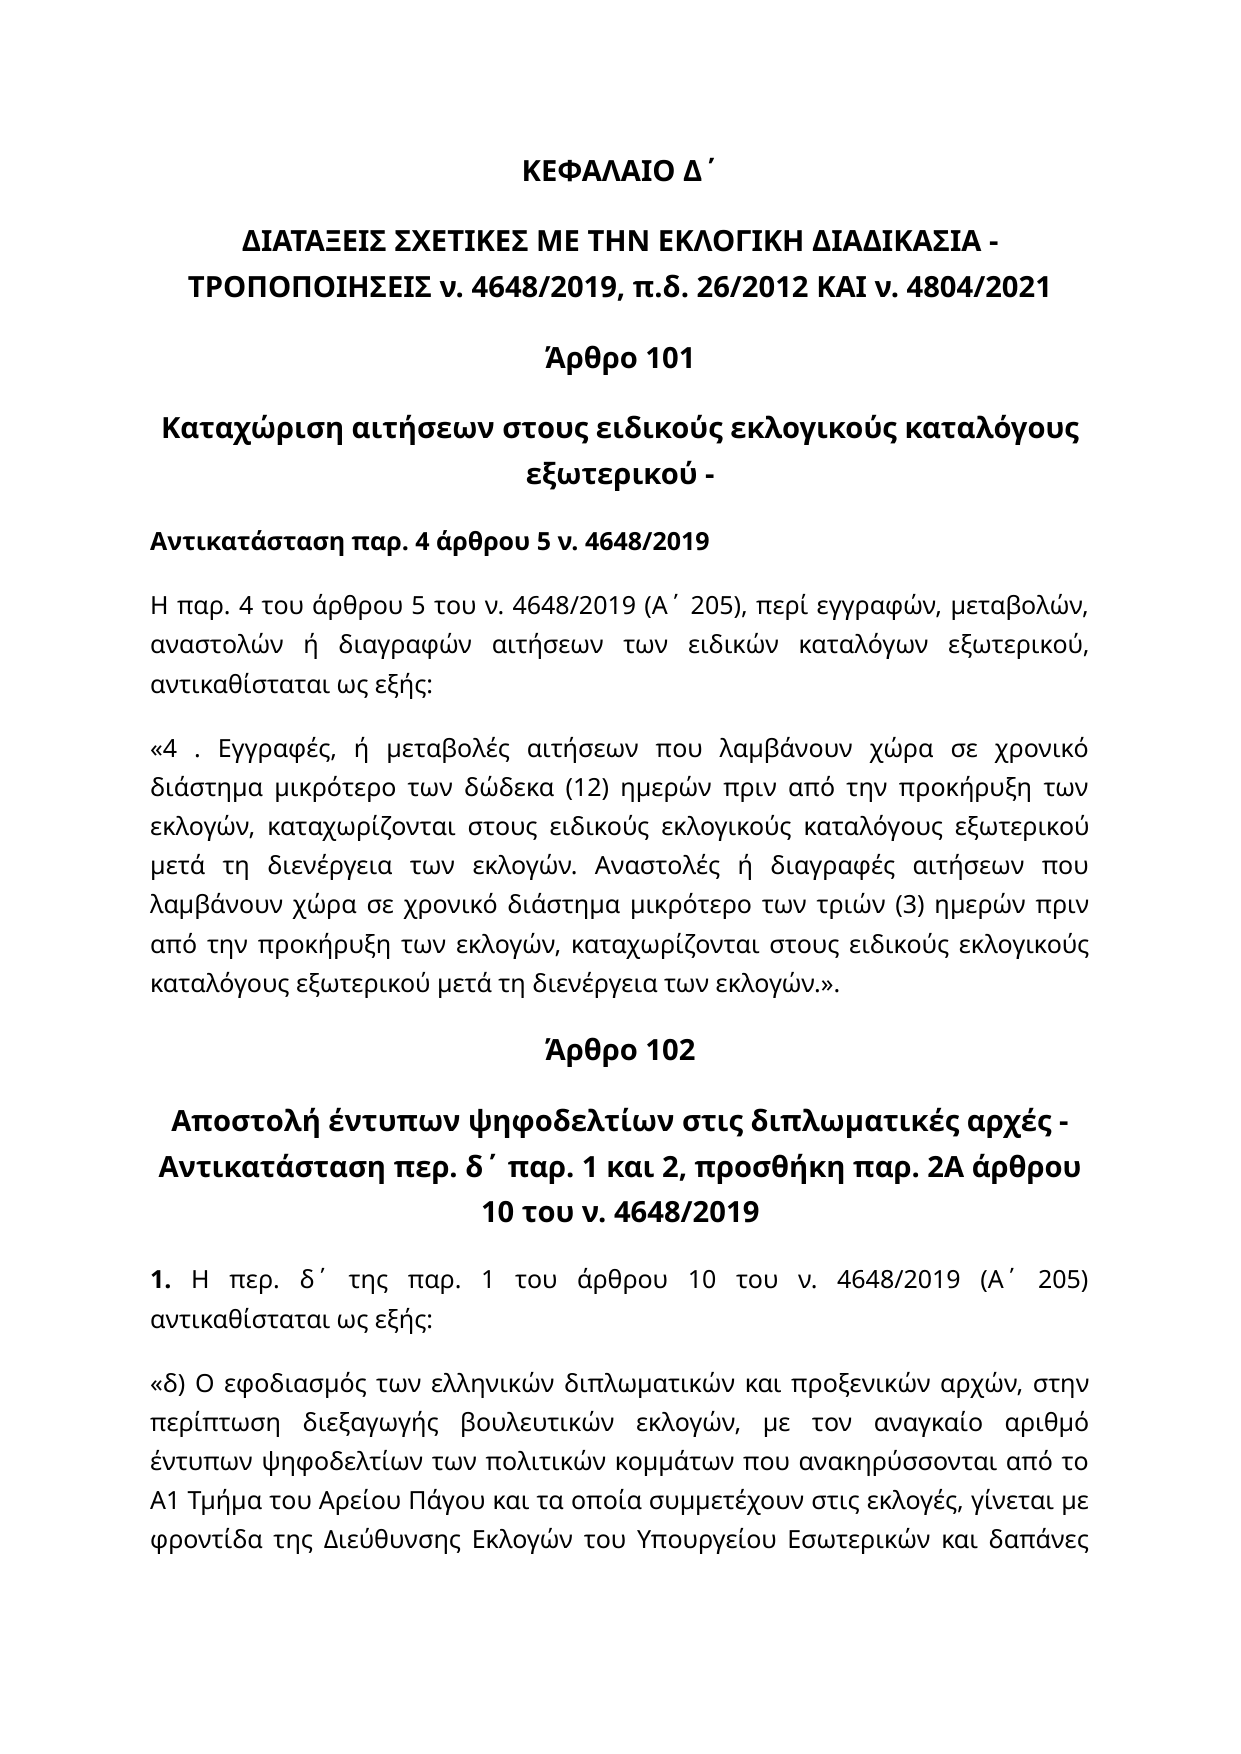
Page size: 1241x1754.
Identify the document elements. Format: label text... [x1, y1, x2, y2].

text Η παρ. 4 του άρθρου 5 του ν. 4648/2019 (Α΄ 205), περί εγγραφών, μεταβολών, αναστολών ή διαγραφών αιτήσεων των ειδικών καταλόγων εξωτερικού, αντικαθίσταται ως εξής: [150, 588, 1090, 700]
subtitle ΚΕΦΑΛΑΙΟ Δ΄ [150, 150, 1090, 190]
subtitle Άρθρο 102 [150, 1029, 1090, 1069]
subtitle Άρθρο 101 [150, 337, 1090, 377]
text Αντικατάσταση παρ. 4 άρθρου 5 ν. 4648/2019 [150, 524, 1090, 558]
subtitle Καταχώριση αιτήσεων στους ειδικούς εκλογικούς καταλόγους εξωτερικού - [150, 407, 1090, 493]
subtitle ΔΙΑΤΑΞΕΙΣ ΣΧΕΤΙΚΕΣ ΜΕ ΤΗΝ ΕΚΛΟΓΙΚΗ ΔΙΑΔΙΚΑΣΙΑ - ΤΡΟΠΟΠΟΙΗΣΕΙΣ ν. 4648/2019, π.δ. 26/2012 ΚΑΙ ν. 4804/2021 [150, 221, 1090, 306]
subtitle Αποστολή έντυπων ψηφοδελτίων στις διπλωματικές αρχές - Αντικατάσταση περ. δ΄ παρ. 1 και 2, προσθήκη παρ. 2Α άρθρου 10 του ν. 4648/2019 [150, 1100, 1090, 1231]
text «4 . Εγγραφές, ή μεταβολές αιτήσεων που λαμβάνουν χώρα σε χρονικό διάστημα μικρότερο των δώδεκα (12) ημερών πριν από την προκήρυξη των εκλογών, καταχωρίζονται στους ειδικούς εκλογικούς καταλόγους εξωτερικού μετά τη διενέργεια των εκλογών. Αναστολές ή διαγραφές αιτήσεων που λαμβάνουν χώρα σε χρονικό διάστημα μικρότερο των τριών (3) ημερών πριν από την προκήρυξη των εκλογών, καταχωρίζονται στους ειδικούς εκλογικούς καταλόγους εξωτερικού μετά τη διενέργεια των εκλογών.». [150, 730, 1090, 999]
text «δ) Ο εφοδιασμός των ελληνικών διπλωματικών και προξενικών αρχών, στην περίπτωση διεξαγωγής βουλευτικών εκλογών, με τον αναγκαίο αριθμό έντυπων ψηφοδελτίων των πολιτικών κομμάτων που ανακηρύσσονται από το Α1 Τμήμα του Αρείου Πάγου και τα οποία συμμετέχουν στις εκλογές, γίνεται με φροντίδα της Διεύθυνσης Εκλογών του Υπουργείου Εσωτερικών και δαπάνες [150, 1365, 1090, 1556]
text 1. Η περ. δ΄ της παρ. 1 του άρθρου 10 του ν. 4648/2019 (Α΄ 205) αντικαθίσταται ως εξής: [150, 1262, 1090, 1335]
